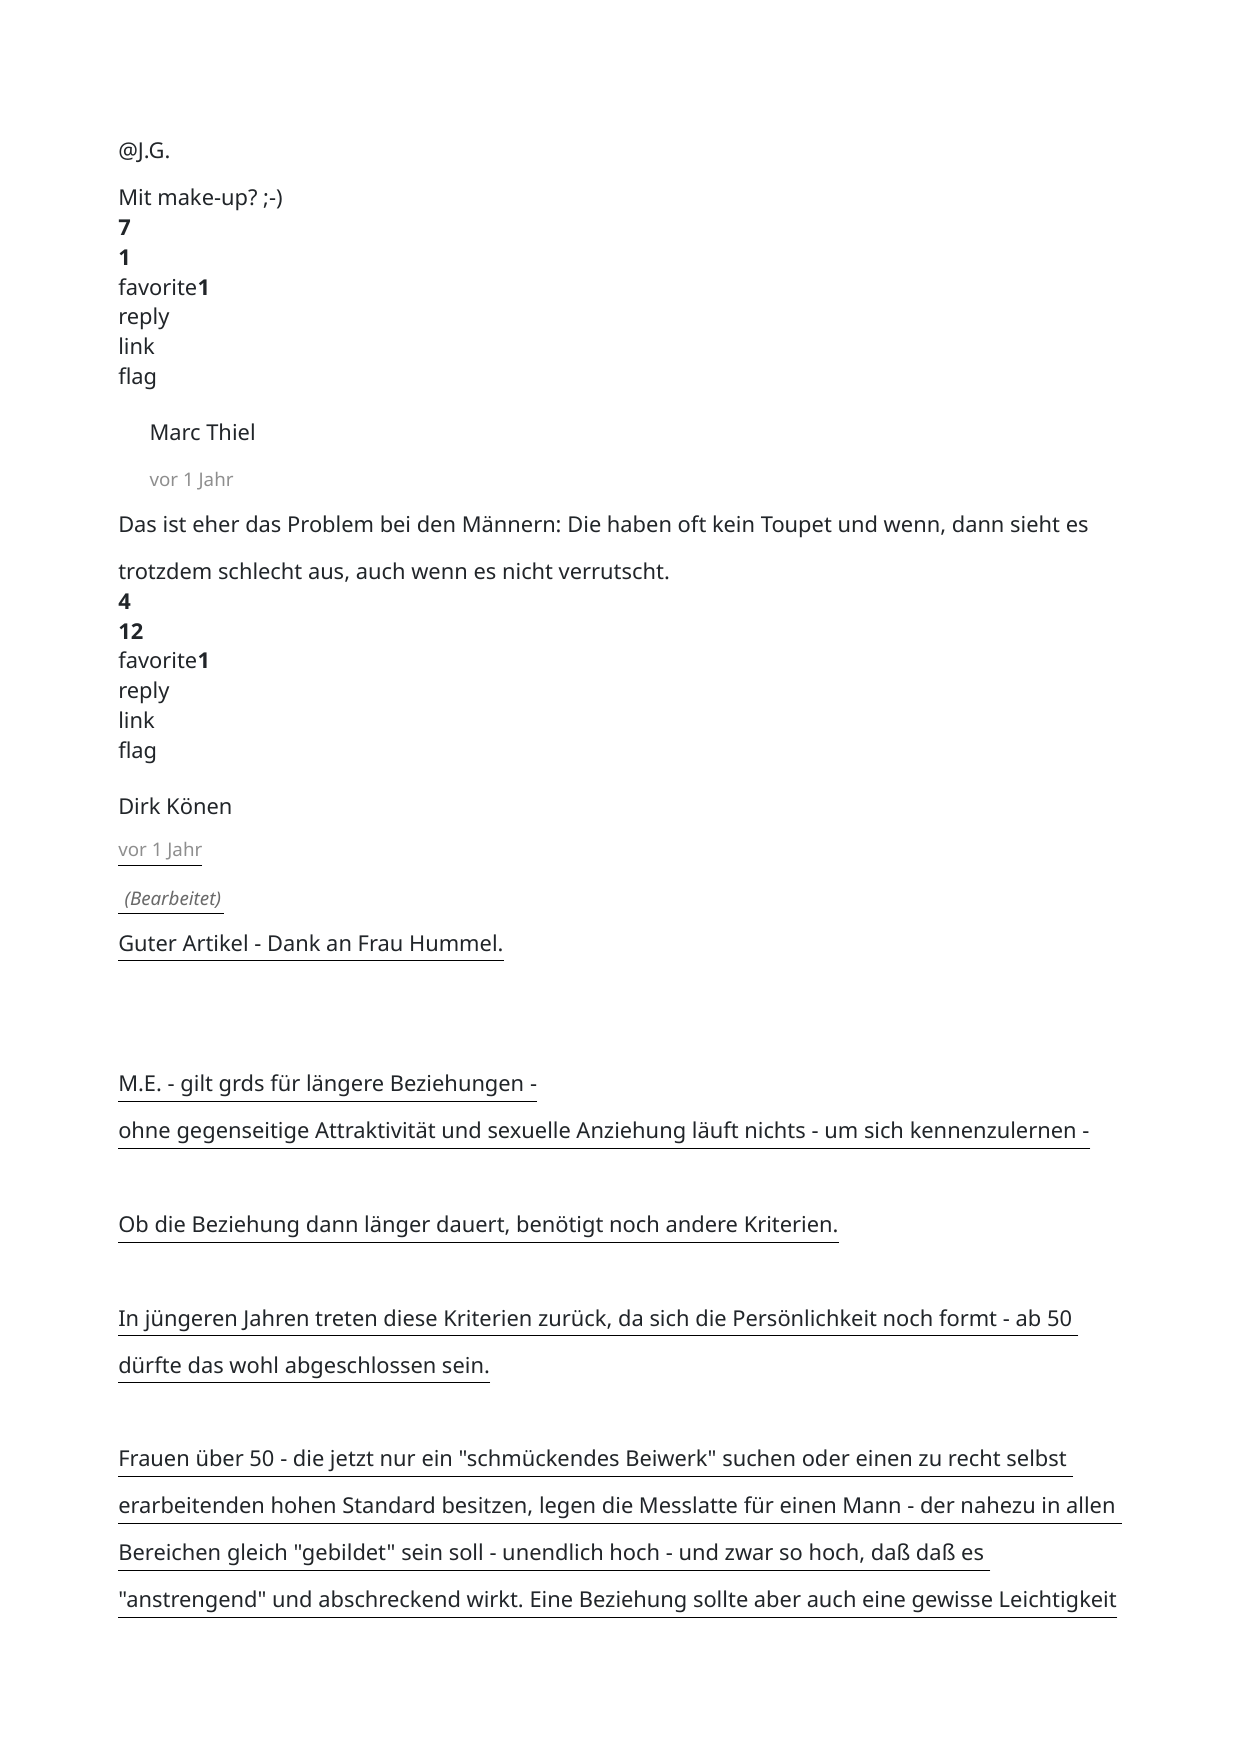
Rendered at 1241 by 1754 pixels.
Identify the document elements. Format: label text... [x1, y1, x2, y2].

text 1 [118, 242, 1122, 271]
text 7 [118, 212, 1122, 242]
text link [118, 705, 1122, 735]
text vor 1 Jahr [149, 462, 1122, 492]
text flag [118, 361, 1122, 391]
text Guter Artikel - Dank an Frau Hummel. M.E. - gilt grds für längere Beziehungen - ohne gegenseitige Attraktivität und sexuelle Anziehung läuft nichts - um sich kennenzulernen - Ob die Beziehung dann länger dauert, benötigt noch andere Kriterien. In jüngeren Jahren treten diese Kriterien zurück, da sich die Persönlichkeit noch formt - ab 50 dürfte das wohl abgeschlossen sein. Frauen über 50 - die jetzt nur ein "schmückendes Beiwerk" suchen oder einen zu recht selbst erarbeitenden hohen Standard besitzen, legen die Messlatte für einen Mann - der nahezu in allen [118, 914, 1122, 1523]
text favorite1 [118, 271, 1122, 301]
text Bereichen gleich "gebildet" sein soll - unendlich hoch - und zwar so hoch, daß daß es "anstrengend" und abschreckend wirkt. Eine Beziehung sollte aber auch eine gewisse Leichtigkeit [118, 1524, 1122, 1618]
text 4 [118, 586, 1122, 616]
text Das ist eher das Problem bei den Männern: Die haben oft kein Toupet und wenn, dann sieht es trotzdem schlecht aus, auch wenn es nicht verrutscht. [118, 492, 1122, 586]
text vor 1 Jahr [118, 837, 1122, 866]
text (Bearbeitet) [118, 882, 1122, 914]
text favorite1 [118, 646, 1122, 675]
text reply [118, 675, 1122, 705]
text link [118, 331, 1122, 361]
text Dirk Könen [118, 780, 1114, 821]
text 12 [118, 616, 1122, 646]
text @J.G. Mit make-up? ;-) [118, 118, 1122, 212]
text reply [118, 301, 1122, 331]
text Marc Thiel [149, 406, 1114, 447]
text flag [118, 735, 1122, 765]
